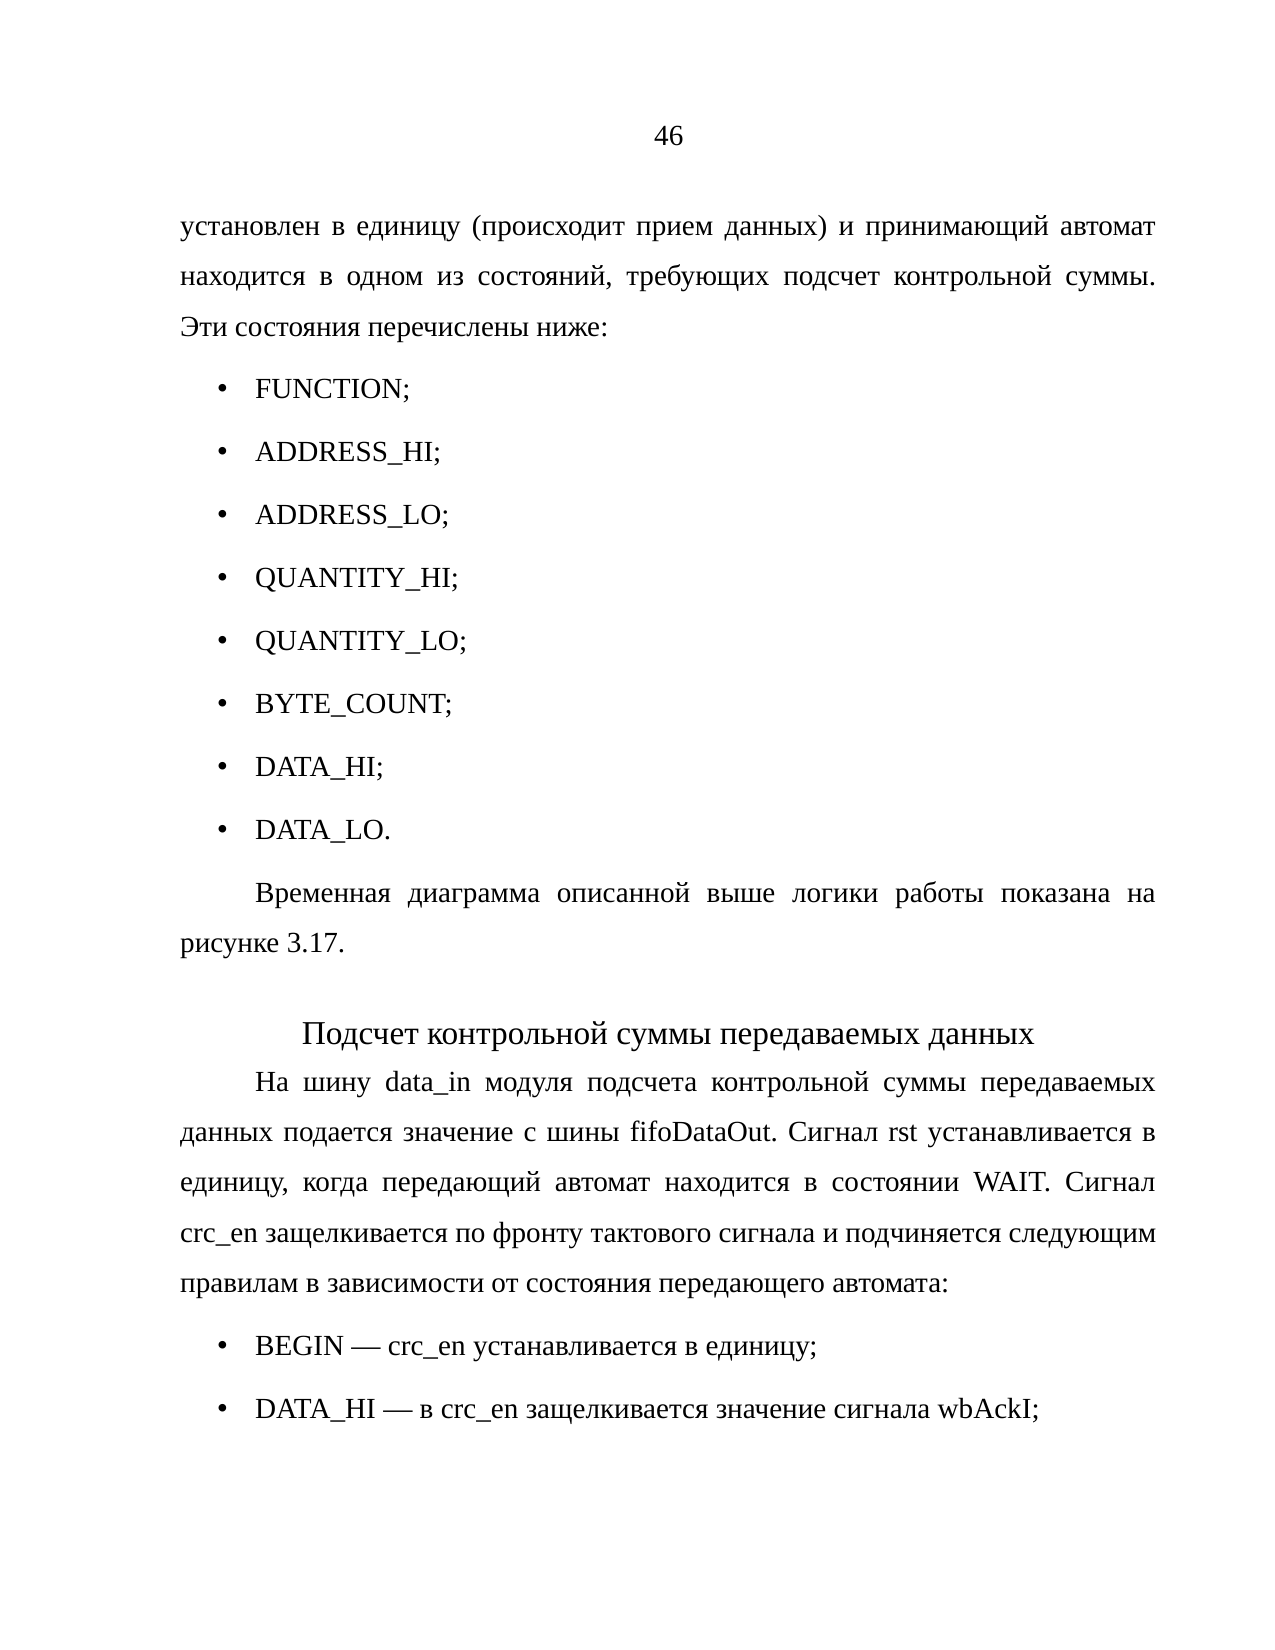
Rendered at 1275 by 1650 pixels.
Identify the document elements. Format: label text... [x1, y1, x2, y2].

list BYTE_COUNT; [217, 686, 1157, 720]
list DATA_HI — в crc_en защелкивается значение сигнала wbAckI; [217, 1391, 1157, 1424]
list DATA_LO. [217, 812, 1157, 846]
text На шину data_in модуля подсчета контрольной суммы передаваемых данных подается значение с шины fifoDataOut. Сигнал rst устанавливается в единицу, когда передающий автомат находится в состоянии WAIT. Сигнал crc_en защелкивается по фронту тактового сигнала и подчиняется следующим правилам в зависимости от состояния передающего автомата: [180, 1064, 1157, 1299]
list DATA_HI; [217, 749, 1157, 783]
list FUNCTION; [217, 372, 1157, 405]
list ADDRESS_HI; [217, 434, 1157, 468]
subtitle Подсчет контрольной суммы передаваемых данных [180, 1013, 1157, 1051]
list BEGIN — crc_en устанавливается в единицу; [217, 1328, 1157, 1362]
list ADDRESS_LO; [217, 497, 1157, 531]
text Временная диаграмма описанной выше логики работы показана на рисунке 3.17. [180, 875, 1157, 959]
list QUANTITY_LO; [217, 623, 1157, 657]
list QUANTITY_HI; [217, 560, 1157, 594]
text установлен в единицу (происходит прием данных) и принимающий автомат находится в одном из состояний, требующих подсчет контрольной суммы. Эти состояния перечислены ниже: [180, 208, 1157, 342]
